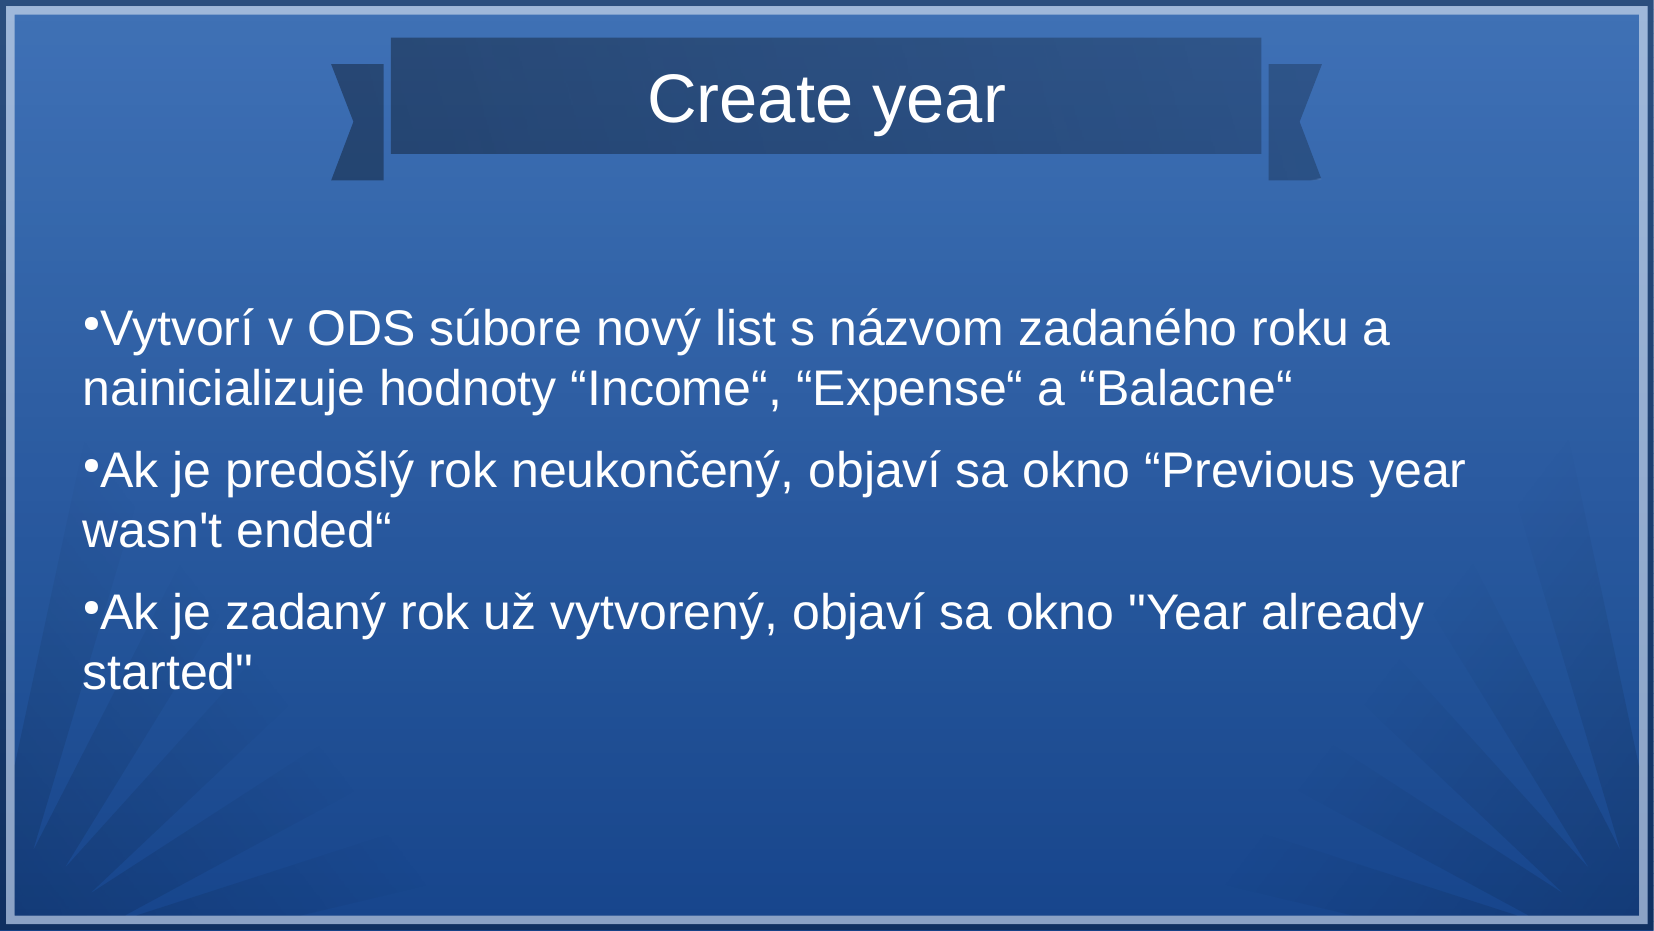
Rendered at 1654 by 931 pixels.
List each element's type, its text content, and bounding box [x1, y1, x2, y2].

list Vytvorí v ODS súbore nový list s názvom zadaného roku a nainicializuje hodnoty “Income“, “Expense“ a “Balacne“ Ak je predošlý rok neukončený, objaví sa okno “Previous year wasn't ended“ Ak je zadaný rok už vytvorený, objaví sa okno "Year already started" [82, 295, 1571, 886]
title Create year [389, 35, 1264, 154]
